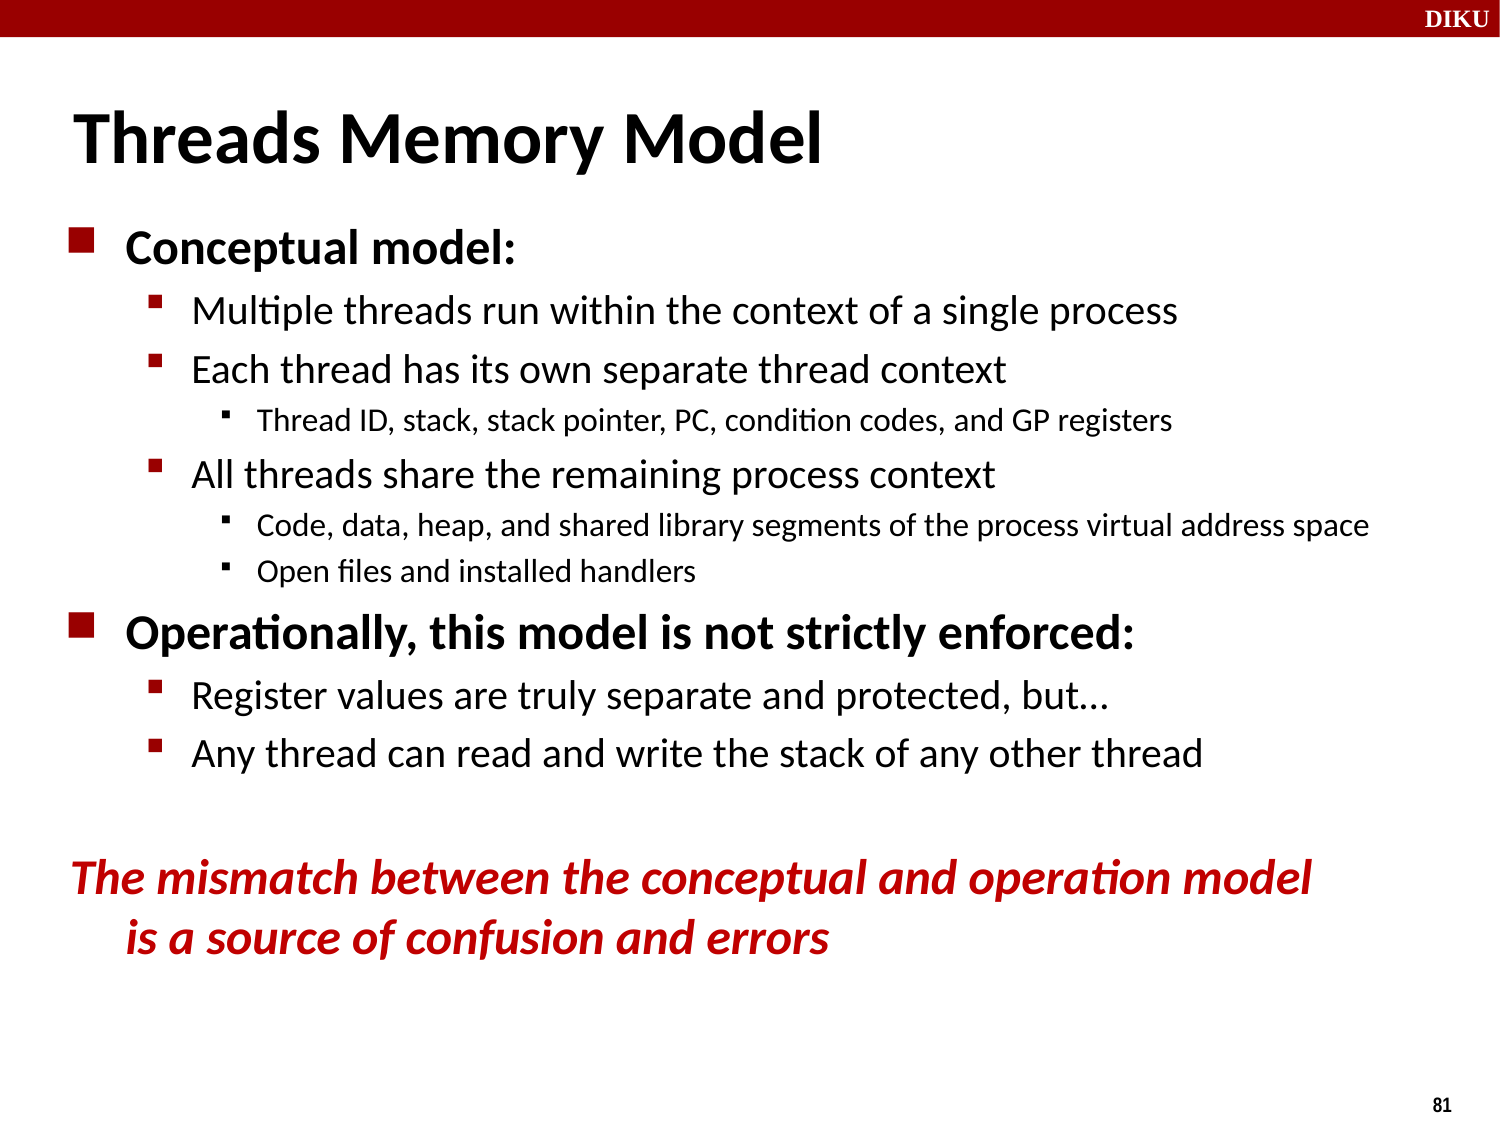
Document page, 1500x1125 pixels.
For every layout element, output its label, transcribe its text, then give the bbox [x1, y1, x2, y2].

text_box Threads Memory Model [58, 71, 1304, 197]
text_box Conceptual model: Multiple threads run within the context of a single process Each thread has its own separate thread context Thread ID, stack, stack pointer, PC, condition codes, and GP registers All threads share the remaining process context Code, data, heap, and shared library segments of the process virtual address space Open files and installed handlers Operationally, this model is not strictly enforced: Register values are truly separate and protected, but… Any thread can read and write the stack of any other thread The mismatch between the conceptual and operation model is a source of confusion and errors [54, 207, 1400, 1023]
